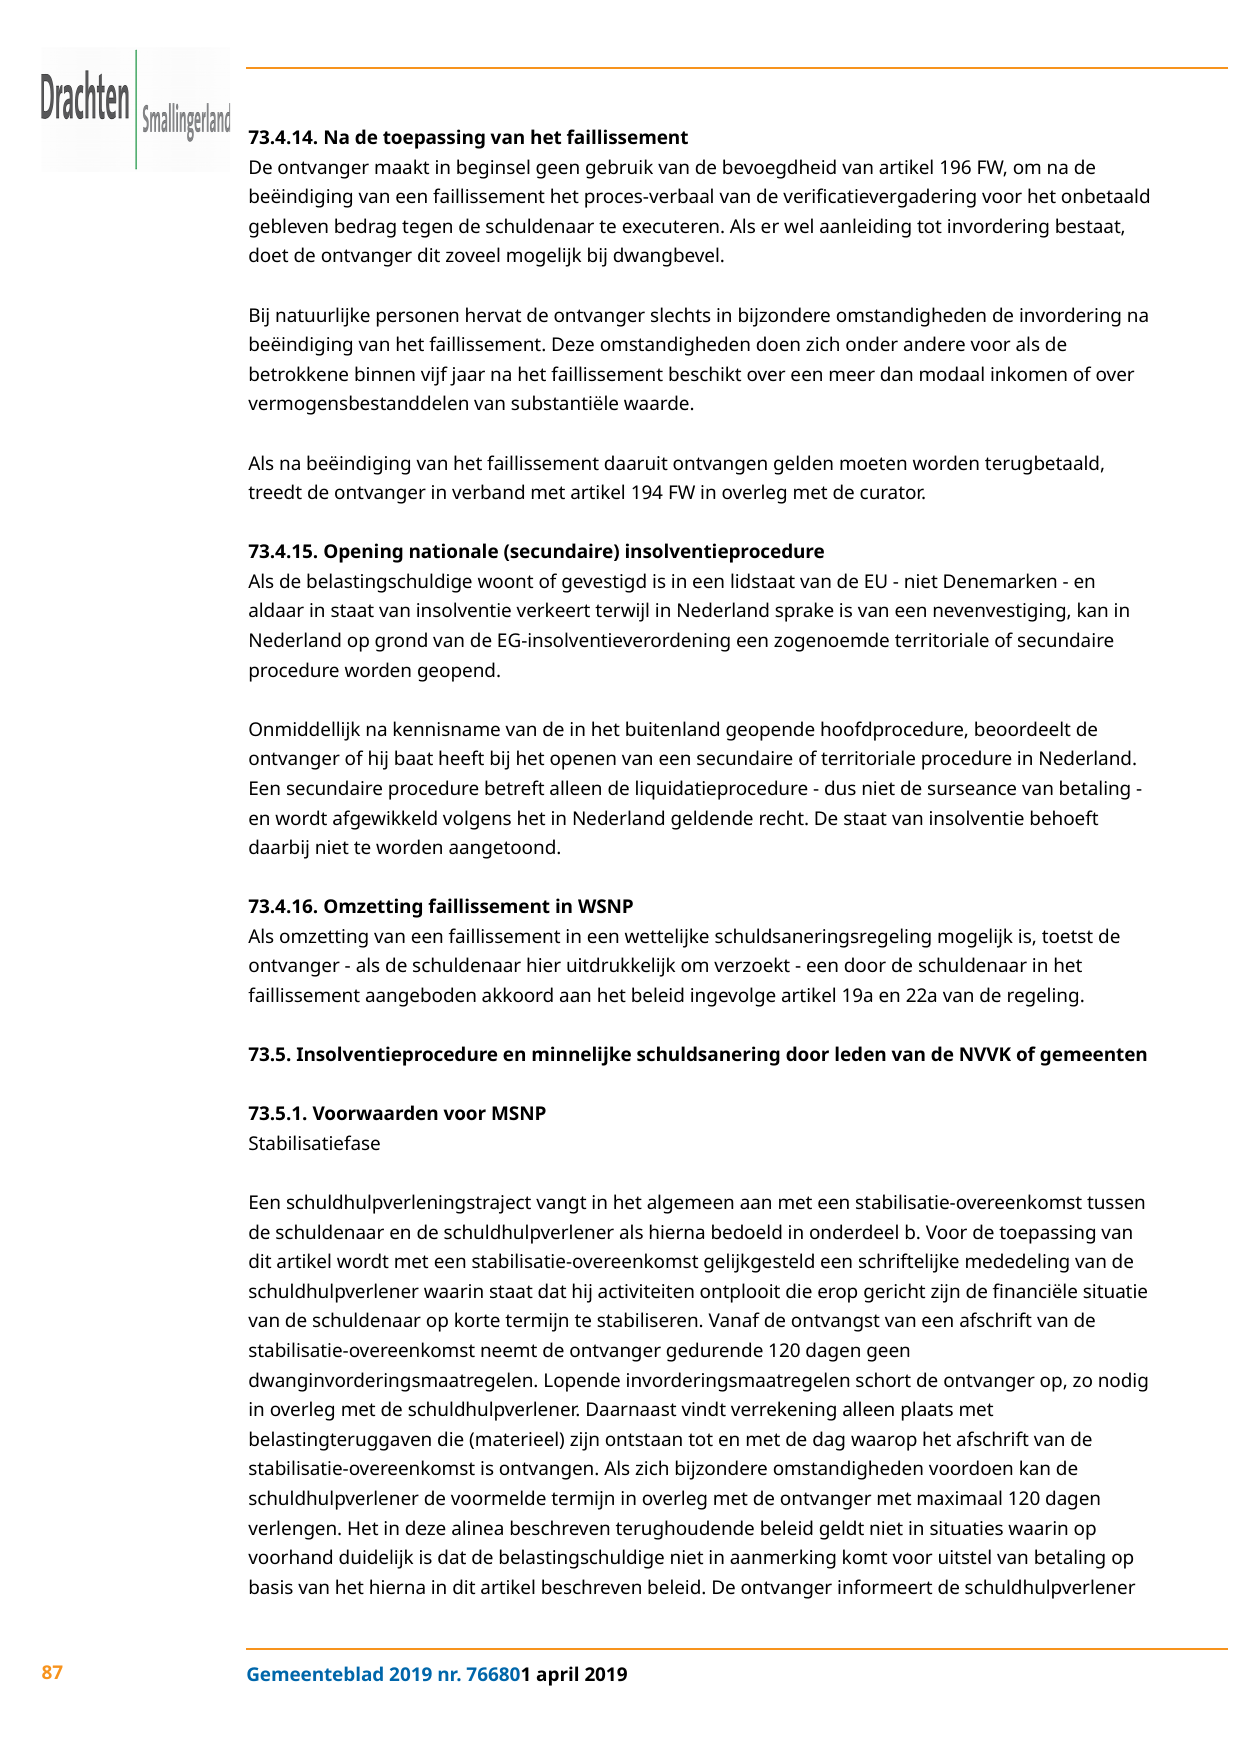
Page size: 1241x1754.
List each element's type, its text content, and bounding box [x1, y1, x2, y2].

text 73.4.15. Opening nationale (secundaire) insolventieprocedure [248, 538, 1152, 564]
text Als omzetting van een faillissement in een wettelijke schuldsaneringsregeling mogelijk is, toetst de ontvanger - als de schuldenaar hier uitdrukkelijk om verzoekt - een door de schuldenaar in het faillissement aangeboden akkoord aan het beleid ingevolge artikel 19a en 22a van de regeling. [248, 923, 1152, 1008]
picture [41, 47, 231, 172]
text Onmiddellijk na kennisname van de in het buitenland geopende hoofdprocedure, beoordeelt de ontvanger of hij baat heeft bij het openen van een secundaire of territoriale procedure in Nederland. Een secundaire procedure betreft alleen de liquidatieprocedure - dus niet de surseance van betaling - en wordt afgewikkeld volgens het in Nederland geldende recht. De staat van insolventie behoeft daarbij niet te worden aangetoond. [248, 716, 1152, 860]
text Als de belastingschuldige woont of gevestigd is in een lidstaat van de EU - niet Denemarken - en aldaar in staat van insolventie verkeert terwijl in Nederland sprake is van een nevenvestiging, kan in Nederland op grond van de EG-insolventieverordening een zogenoemde territoriale of secundaire procedure worden geopend. [248, 568, 1152, 683]
text Bij natuurlijke personen hervat de ontvanger slechts in bijzondere omstandigheden de invordering na beëindiging van het faillissement. Deze omstandigheden doen zich onder andere voor als de betrokkene binnen vijf jaar na het faillissement beschikt over een meer dan modaal inkomen of over vermogensbestanddelen van substantiële waarde. [248, 302, 1152, 416]
text Een schuldhulpverleningstraject vangt in het algemeen aan met een stabilisatie-overeenkomst tussen de schuldenaar en de schuldhulpverlener als hierna bedoeld in onderdeel b. Voor de toepassing van dit artikel wordt met een stabilisatie-overeenkomst gelijkgesteld een schriftelijke mededeling van de schuldhulpverlener waarin staat dat hij activiteiten ontplooit die erop gericht zijn de financiële situatie van de schuldenaar op korte termijn te stabiliseren. Vanaf de ontvangst van een afschrift van de stabilisatie-overeenkomst neemt de ontvanger gedurende 120 dagen geen dwanginvorderingsmaatregelen. Lopende invorderingsmaatregelen schort de ontvanger op, zo nodig in overleg met de schuldhulpverlener. Daarnaast vindt verrekening alleen plaats met belastingteruggaven die (materieel) zijn ontstaan tot en met de dag waarop het afschrift van de stabilisatie-overeenkomst is ontvangen. Als zich bijzondere omstandigheden voordoen kan de schuldhulpverlener de voormelde termijn in overleg met de ontvanger met maximaal 120 dagen verlengen. Het in deze alinea beschreven terughoudende beleid geldt niet in situaties waarin op voorhand duidelijk is dat de belastingschuldige niet in aanmerking komt voor uitstel van betaling op basis van het hierna in dit artikel beschreven beleid. De ontvanger informeert de schuldhulpverlener [248, 1189, 1152, 1600]
text 73.5.1. Voorwaarden voor MSNP [248, 1101, 1152, 1126]
text 73.4.16. Omzetting faillissement in WSNP [248, 893, 1152, 919]
text 73.4.14. Na de toepassing van het faillissement [248, 124, 1152, 150]
text De ontvanger maakt in beginsel geen gebruik van de bevoegdheid van artikel 196 FW, om na de beëindiging van een faillissement het proces-verbaal van de verificatievergadering voor het onbetaald gebleven bedrag tegen de schuldenaar te executeren. Als er wel aanleiding tot invordering bestaat, doet de ontvanger dit zoveel mogelijk bij dwangbevel. [248, 154, 1152, 268]
text Stabilisatiefase [248, 1130, 1152, 1156]
text 73.5. Insolventieprocedure en minnelijke schuldsanering door leden van de NVVK of gemeenten [248, 1041, 1152, 1067]
text Als na beëindiging van het faillissement daaruit ontvangen gelden moeten worden terugbetaald, treedt de ontvanger in verband met artikel 194 FW in overleg met de curator. [248, 450, 1152, 505]
